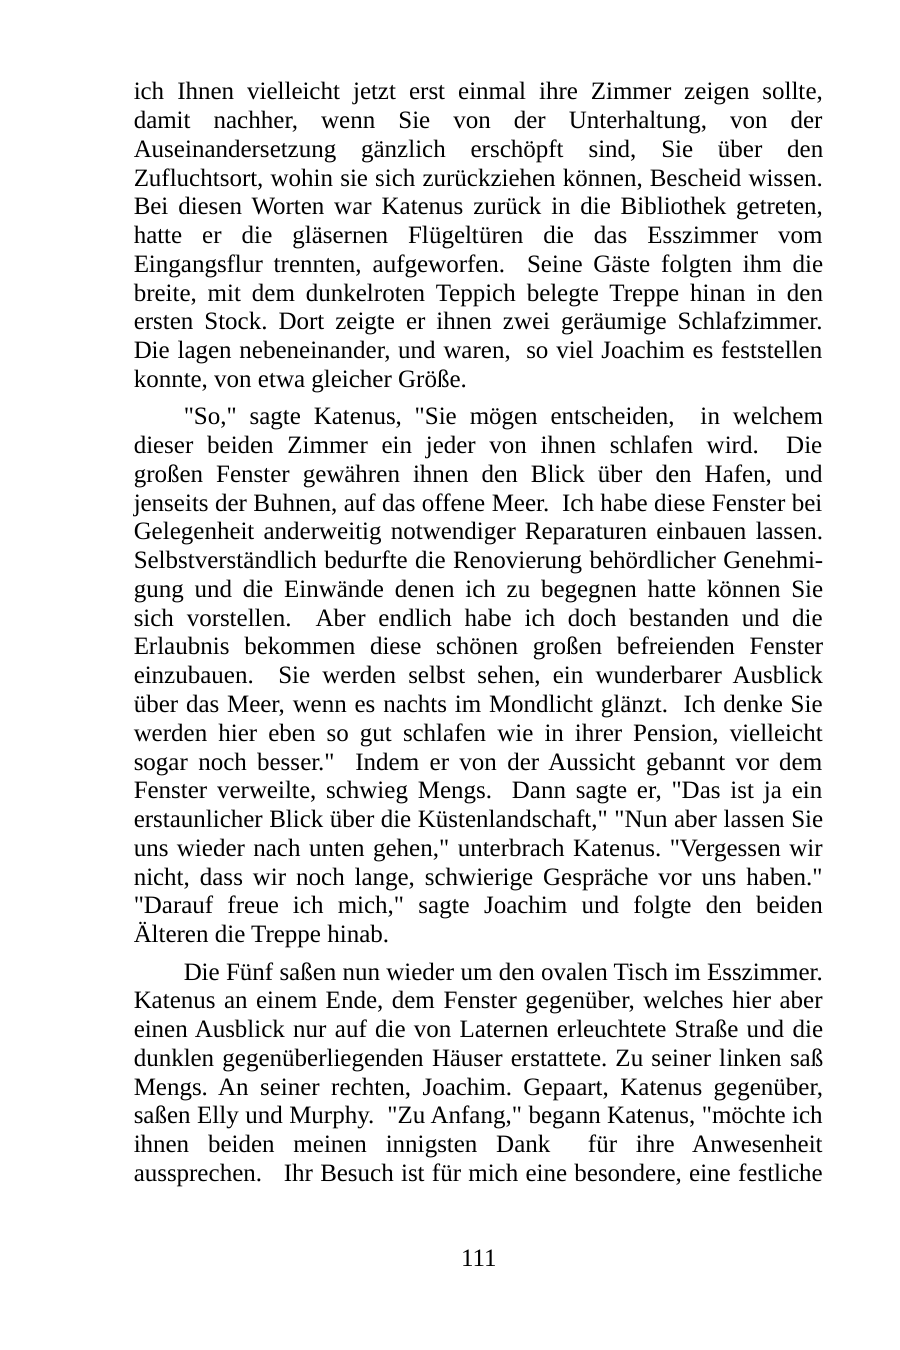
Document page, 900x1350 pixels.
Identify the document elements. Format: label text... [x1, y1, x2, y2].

text "So," sagte Katenus, "Sie mögen entscheiden, in welchem dieser beiden Zimmer ein jeder von ihnen schlafen wird. Die großen Fenster gewähren ihnen den Blick über den Hafen, und jenseits der Buhnen, auf das offene Meer. Ich habe diese Fenster bei Gelegenheit anderweitig notwendiger Reparaturen einbauen lassen. Selbstverständlich bedurfte die Renovierung behördlicher Genehmi-gung und die Einwände denen ich zu begegnen hatte können Sie sich vorstellen. Aber endlich habe ich doch bestanden und die Erlaubnis bekommen diese schönen großen befreienden Fenster einzubauen. Sie werden selbst sehen, ein wunderbarer Ausblick über das Meer, wenn es nachts im Mondlicht glänzt. Ich denke Sie werden hier eben so gut schlafen wie in ihrer Pension, vielleicht sogar noch besser." Indem er von der Aussicht gebannt vor dem Fenster verweilte, schwieg Mengs. Dann sagte er, "Das ist ja ein erstaunlicher Blick über die Küstenlandschaft," "Nun aber lassen Sie uns wieder nach unten gehen," unterbrach Katenus. "Vergessen wir nicht, dass wir noch lange, schwierige Gespräche vor uns haben." "Darauf freue ich mich," sagte Joachim und folgte den beiden Älteren die Treppe hinab. [133, 402, 823, 948]
text Die Fünf saßen nun wieder um den ovalen Tisch im Esszimmer. Katenus an einem Ende, dem Fenster gegenüber, welches hier aber einen Ausblick nur auf die von Laternen erleuchtete Straße und die dunklen gegenüberliegenden Häuser erstattete. Zu seiner linken saß Mengs. An seiner rechten, Joachim. Gepaart, Katenus gegenüber, saßen Elly und Murphy. "Zu Anfang," begann Katenus, "möchte ich ihnen beiden meinen innigsten Dank für ihre Anwesenheit aussprechen. Ihr Besuch ist für mich eine besondere, eine festliche [133, 957, 823, 1187]
text ich Ihnen vielleicht jetzt erst einmal ihre Zimmer zeigen sollte, damit nachher, wenn Sie von der Unterhaltung, von der Auseinandersetzung gänzlich erschöpft sind, Sie über den Zufluchtsort, wohin sie sich zurückziehen können, Bescheid wissen. Bei diesen Worten war Katenus zurück in die Bibliothek getreten, hatte er die gläsernen Flügeltüren die das Esszimmer vom Eingangsflur trennten, aufgeworfen. Seine Gäste folgten ihm die breite, mit dem dunkelroten Teppich belegte Treppe hinan in den ersten Stock. Dort zeigte er ihnen zwei geräumige Schlafzimmer. Die lagen nebeneinander, und waren, so viel Joachim es feststellen konnte, von etwa gleicher Größe. [133, 76, 823, 393]
